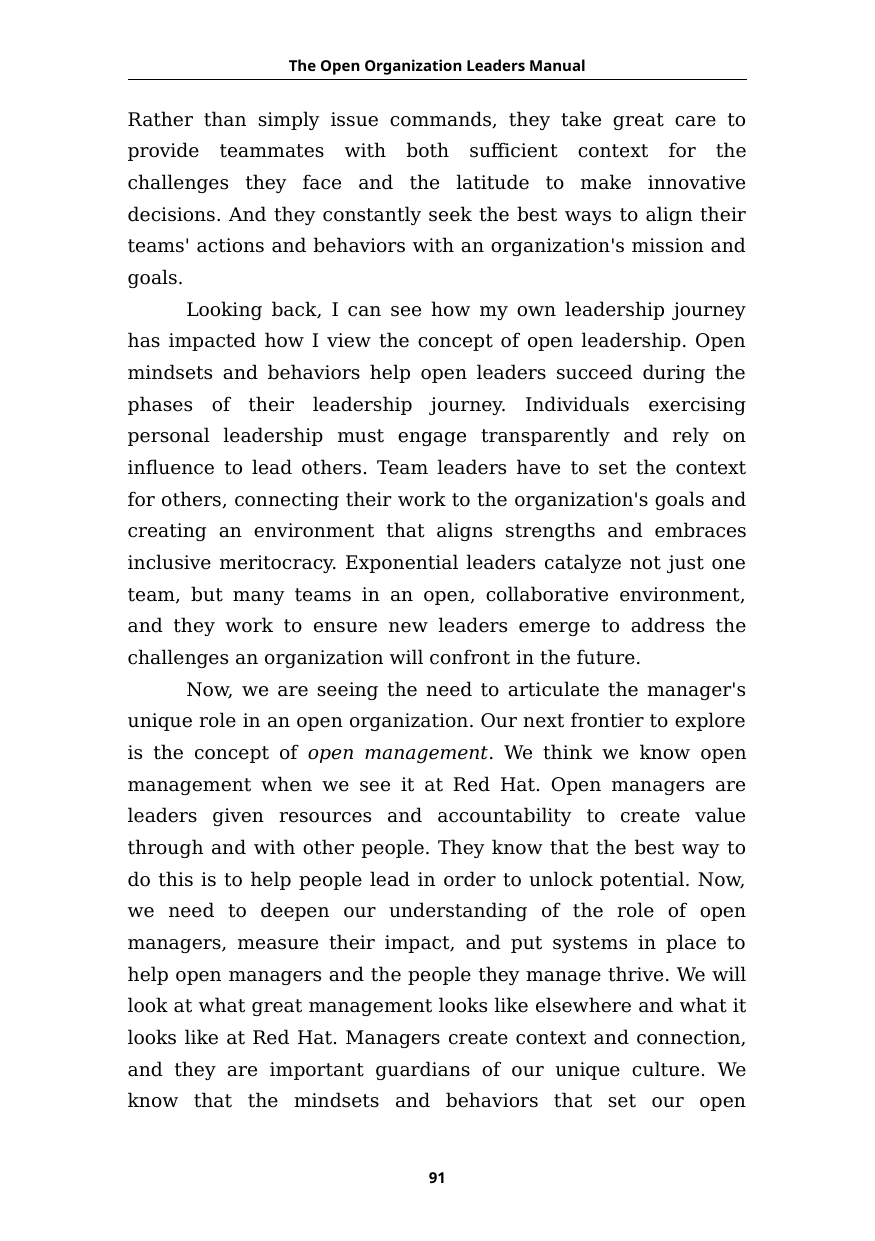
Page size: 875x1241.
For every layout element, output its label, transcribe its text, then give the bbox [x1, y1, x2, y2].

text Rather than simply issue commands, they take great care to provide teammates with both sufficient context for the challenges they face and the latitude to make innovative decisions. And they constantly seek the best ways to align their teams' actions and behaviors with an organization's mission and goals. [127, 109, 747, 289]
text Looking back, I can see how my own leadership journey has impacted how I view the concept of open leadership. Open mindsets and behaviors help open leaders succeed during the phases of their leadership journey. Individuals exercising personal leadership must engage transparently and rely on influence to lead others. Team leaders have to set the context for others, connecting their work to the organization's goals and creating an environment that aligns strengths and embraces inclusive meritocracy. Exponential leaders catalyze not just one team, but many teams in an open, collaborative environment, and they work to ensure new leaders emerge to address the challenges an organization will confront in the future. [127, 299, 747, 669]
text Now, we are seeing the need to articulate the manager's unique role in an open organization. Our next frontier to explore is the concept of open management. We think we know open management when we see it at Red Hat. Open managers are leaders given resources and accountability to create value through and with other people. They know that the best way to do this is to help people lead in order to unlock potential. Now, we need to deepen our understanding of the role of open managers, measure their impact, and put systems in place to help open managers and the people they manage thrive. We will look at what great management looks like elsewhere and what it looks like at Red Hat. Managers create context and connection, and they are important guardians of our unique culture. We know that the mindsets and behaviors that set our open [127, 679, 747, 1112]
